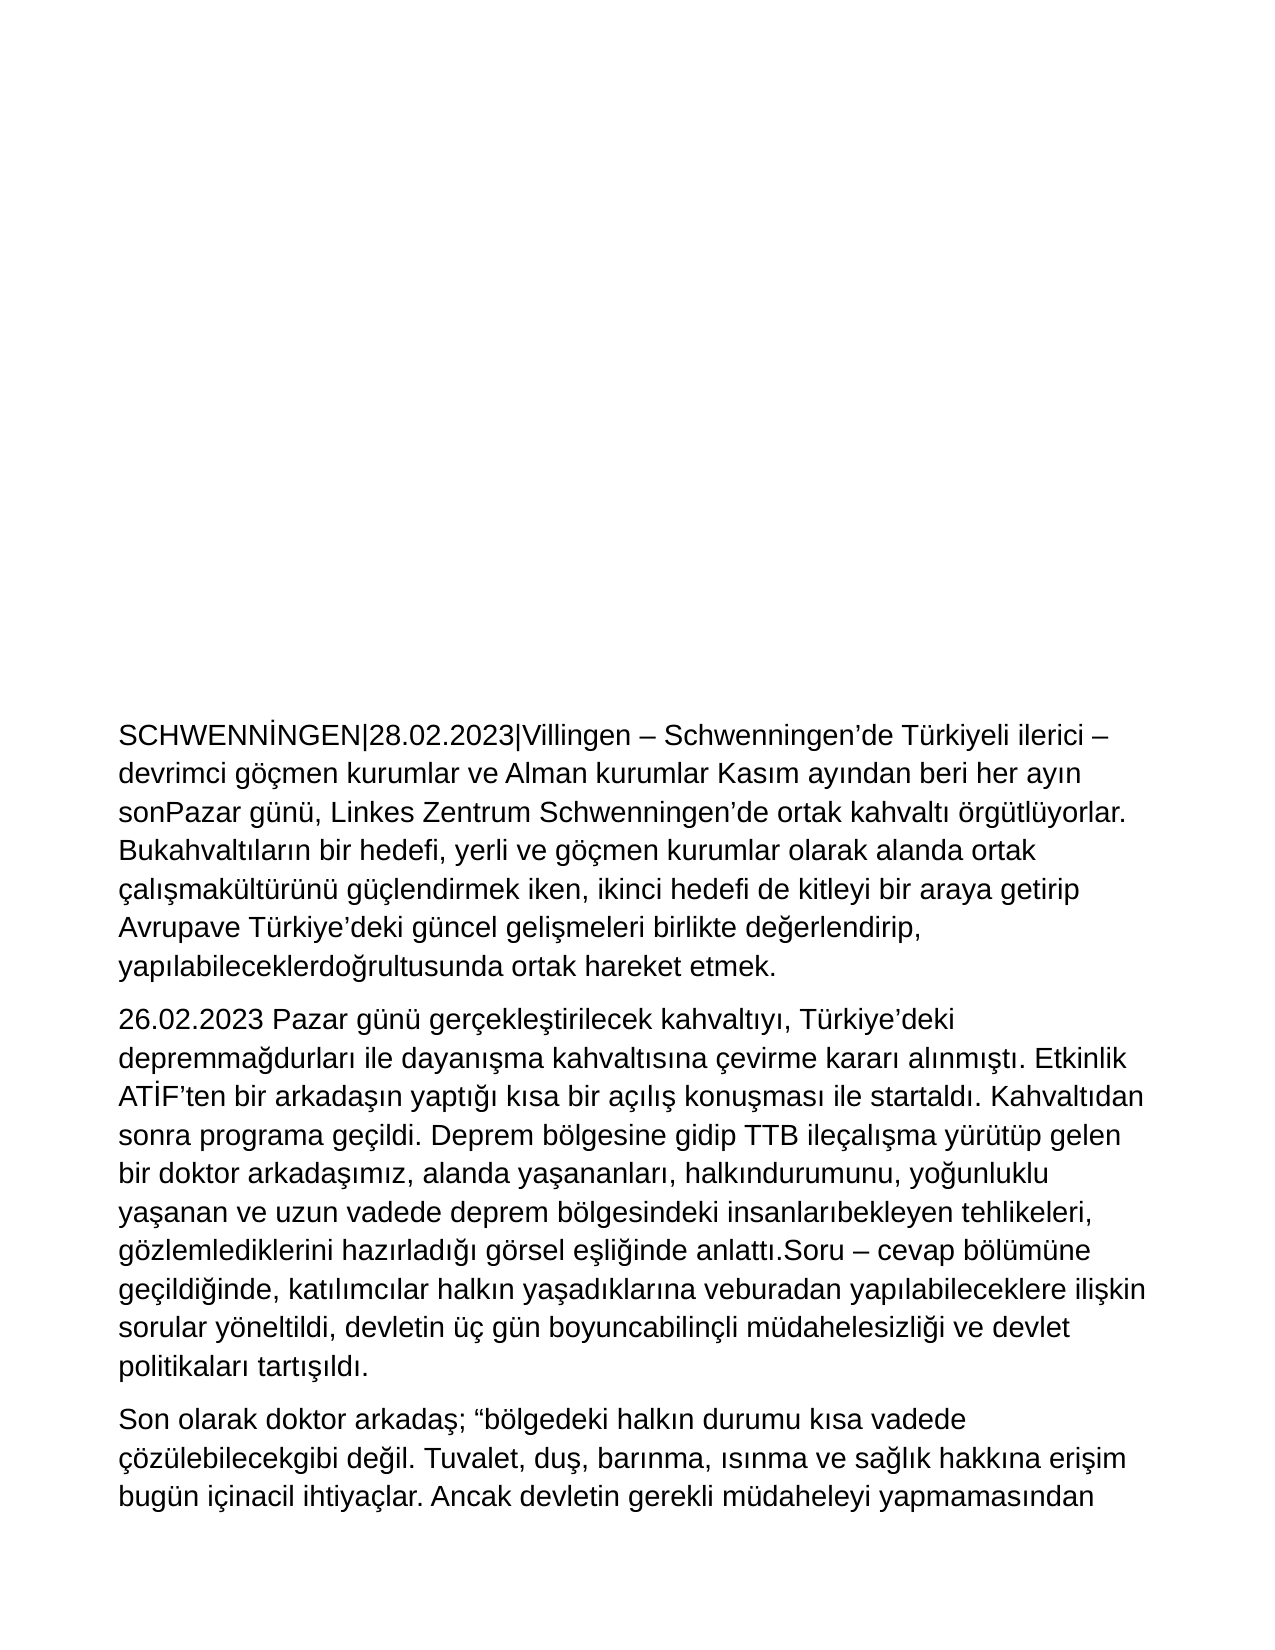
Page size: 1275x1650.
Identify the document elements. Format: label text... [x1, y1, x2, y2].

text Son olarak doktor arkadaş; “bölgedeki halkın durumu kısa vadede çözülebilecekgibi değil. Tuvalet, duş, barınma, ısınma ve sağlık hakkına erişim bugün içinacil ihtiyaçlar. Ancak devletin gerekli müdaheleyi yapmamasından [118, 1402, 1157, 1513]
text 26.02.2023 Pazar günü gerçekleştirilecek kahvaltıyı, Türkiye’deki depremmağdurları ile dayanışma kahvaltısına çevirme kararı alınmıştı. Etkinlik ATİF’ten bir arkadaşın yaptığı kısa bir açılış konuşması ile startaldı. Kahvaltıdan sonra programa geçildi. Deprem bölgesine gidip TTB ileçalışma yürütüp gelen bir doktor arkadaşımız, alanda yaşananları, halkındurumunu, yoğunluklu yaşanan ve uzun vadede deprem bölgesindeki insanlarıbekleyen tehlikeleri, gözlemlediklerini hazırladığı görsel eşliğinde anlattı.Soru – cevap bölümüne geçildiğinde, katılımcılar halkın yaşadıklarına veburadan yapılabileceklere ilişkin sorular yöneltildi, devletin üç gün boyuncabilinçli müdahelesizliği ve devlet politikaları tartışıldı. [118, 1002, 1157, 1383]
text SCHWENNİNGEN|28.02.2023|Villingen – Schwenningen’de Türkiyeli ilerici –devrimci göçmen kurumlar ve Alman kurumlar Kasım ayından beri her ayın sonPazar günü, Linkes Zentrum Schwenningen’de ortak kahvaltı örgütlüyorlar. Bukahvaltıların bir hedefi, yerli ve göçmen kurumlar olarak alanda ortak çalışmakültürünü güçlendirmek iken, ikinci hedefi de kitleyi bir araya getirip Avrupave Türkiye’deki güncel gelişmeleri birlikte değerlendirip, yapılabileceklerdoğrultusunda ortak hareket etmek. [118, 718, 1157, 983]
